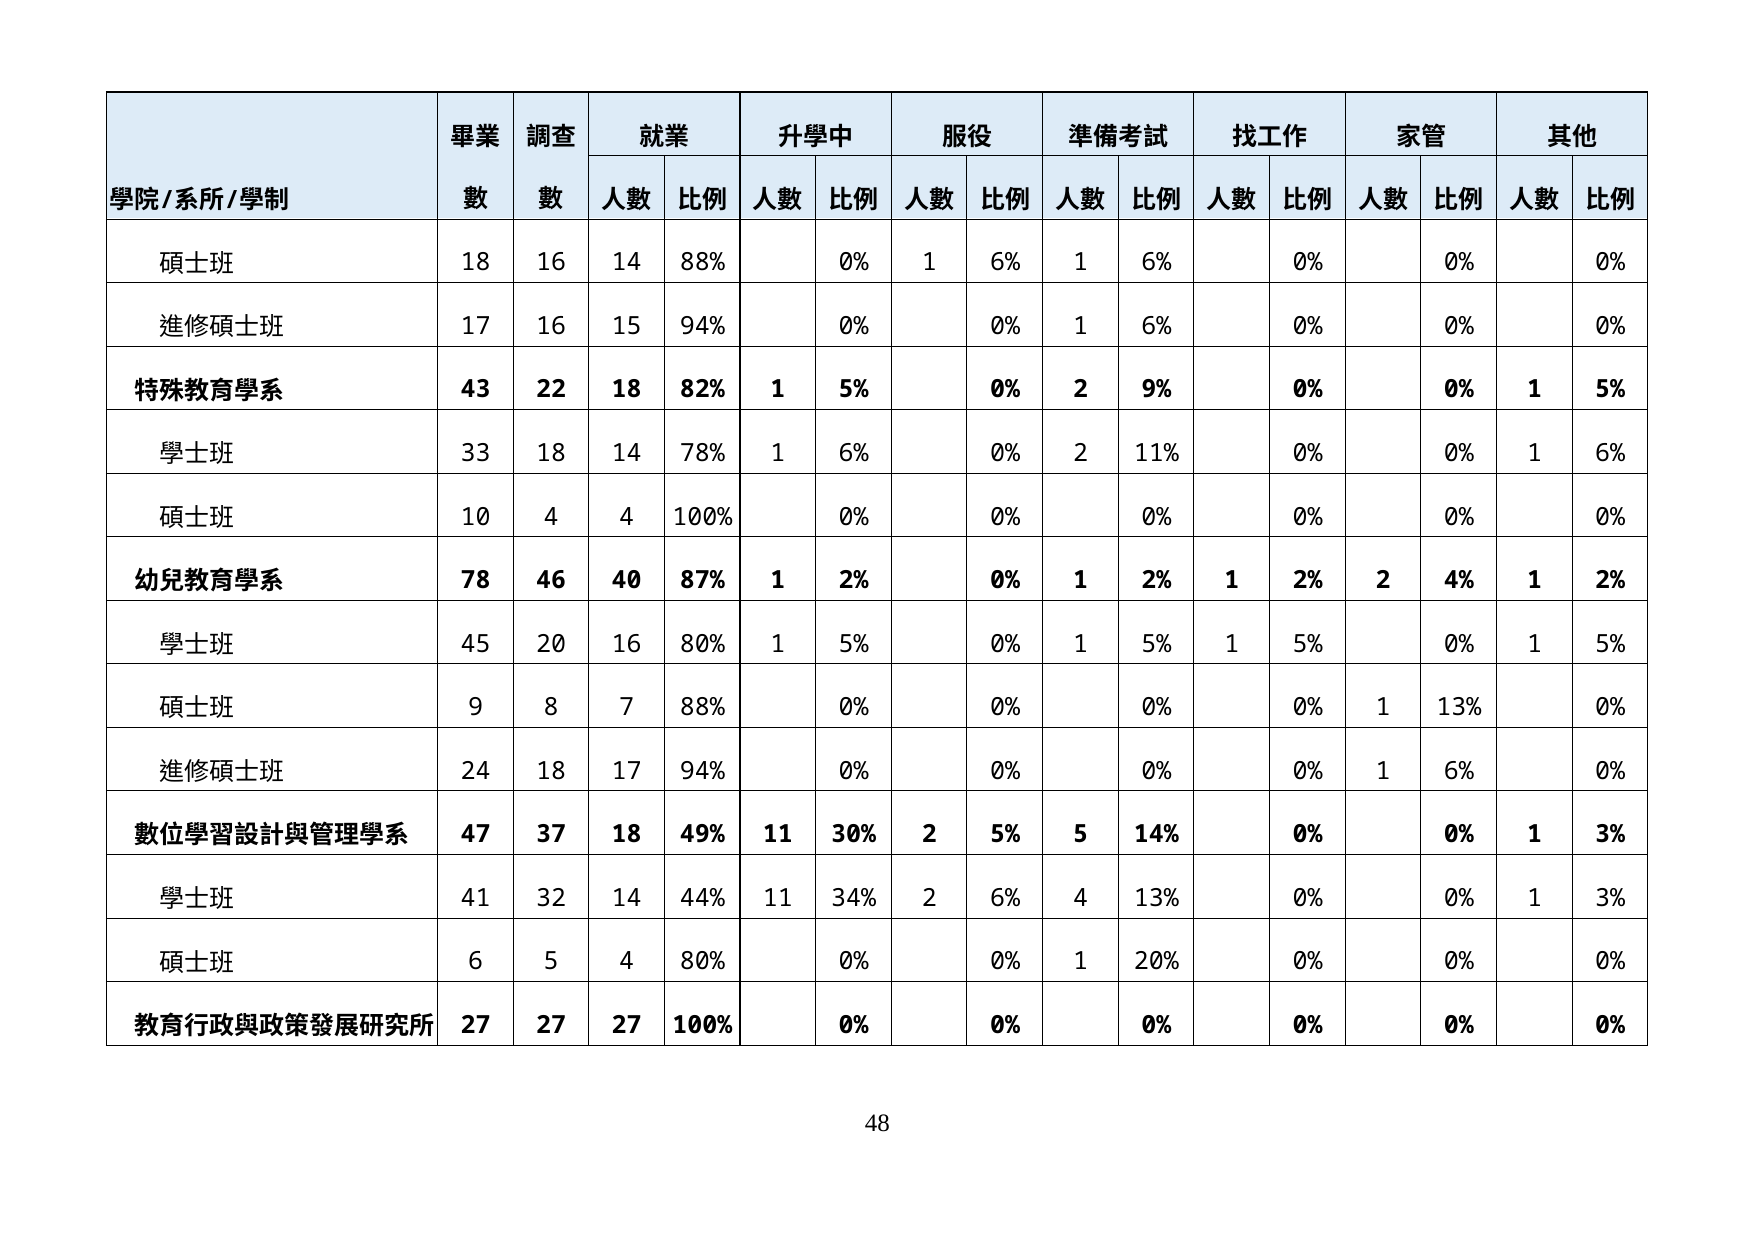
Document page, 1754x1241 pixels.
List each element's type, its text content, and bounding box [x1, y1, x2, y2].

table_cell 11 [741, 855, 815, 917]
table_cell 30% [816, 791, 891, 854]
table_cell 0% [1573, 728, 1647, 790]
table_cell 2 [1346, 537, 1420, 600]
table_cell [1346, 982, 1420, 1044]
table_cell 0% [1119, 474, 1193, 536]
table_cell 比例 [665, 156, 739, 218]
table_cell 94% [665, 728, 739, 790]
table_cell 學士班 [107, 410, 437, 473]
table_cell 78% [665, 410, 739, 473]
table_cell 0% [816, 220, 891, 282]
table_cell [741, 220, 815, 282]
table_cell [1497, 474, 1572, 536]
table_cell [892, 664, 966, 727]
table_cell 4% [1421, 537, 1496, 600]
table_cell 0% [1421, 601, 1496, 663]
table_cell [892, 283, 966, 346]
table_cell 1 [1497, 855, 1572, 917]
table_cell 0% [1119, 728, 1193, 790]
table_cell 0% [967, 982, 1042, 1044]
table_header 服役 [892, 93, 1042, 155]
table_cell 5% [1119, 601, 1193, 663]
table_cell 0% [1421, 410, 1496, 473]
table_cell [892, 601, 966, 663]
table_cell 0% [1421, 474, 1496, 536]
table_cell 比例 [816, 156, 891, 218]
table_cell [1497, 982, 1572, 1044]
table_cell [1346, 347, 1420, 409]
table_cell 特殊教育學系 [107, 347, 437, 409]
table_cell 0% [816, 919, 891, 981]
table_cell 0% [1573, 220, 1647, 282]
table_cell 6% [1573, 410, 1647, 473]
table_cell 碩士班 [107, 664, 437, 727]
table_cell 18 [589, 791, 664, 854]
table_cell [741, 283, 815, 346]
table_cell [741, 664, 815, 727]
table_cell [1346, 220, 1420, 282]
table_cell [1194, 919, 1269, 981]
table_cell 0% [1119, 664, 1193, 727]
table_cell 5% [816, 601, 891, 663]
table_cell 0% [967, 537, 1042, 600]
table_cell 進修碩士班 [107, 728, 437, 790]
table_cell 24 [438, 728, 513, 790]
table_cell 0% [1270, 919, 1345, 981]
table_cell 9% [1119, 347, 1193, 409]
table_cell 82% [665, 347, 739, 409]
table_cell 0% [1421, 220, 1496, 282]
table_cell 0% [1573, 919, 1647, 981]
table_cell 1 [1346, 728, 1420, 790]
table_cell 0% [1421, 347, 1496, 409]
table_cell 0% [816, 283, 891, 346]
table_cell 5% [967, 791, 1042, 854]
table_cell 0% [1270, 664, 1345, 727]
table_cell 人數 [741, 156, 815, 218]
table_cell 13% [1421, 664, 1496, 727]
table_cell 7 [589, 664, 664, 727]
table_cell 1 [1497, 791, 1572, 854]
table_cell 0% [1421, 855, 1496, 917]
table_cell 2 [892, 791, 966, 854]
table_cell 0% [1119, 982, 1193, 1044]
table_cell 0% [1270, 347, 1345, 409]
table_header 就業 [589, 93, 739, 155]
table_cell [1497, 728, 1572, 790]
table_cell 1 [1497, 410, 1572, 473]
table_header 準備考試 [1043, 93, 1193, 155]
table_cell 0% [967, 664, 1042, 727]
table_cell 2% [1119, 537, 1193, 600]
table_cell 比例 [1270, 156, 1345, 218]
table_cell 0% [967, 474, 1042, 536]
table_cell 45 [438, 601, 513, 663]
table_cell 0% [816, 728, 891, 790]
table_cell 0% [1573, 474, 1647, 536]
table_cell 0% [1270, 855, 1345, 917]
table_cell 人數 [892, 156, 966, 218]
table_cell 4 [1043, 855, 1118, 917]
table_cell [892, 982, 966, 1044]
table_cell 2 [1043, 347, 1118, 409]
table_cell [892, 537, 966, 600]
table_header 家管 [1346, 93, 1496, 155]
table_cell 4 [589, 919, 664, 981]
table_cell 100% [665, 474, 739, 536]
table_cell 0% [1421, 283, 1496, 346]
table_cell 44% [665, 855, 739, 917]
table_cell [1346, 410, 1420, 473]
table_cell 學士班 [107, 855, 437, 917]
table_cell 0% [1421, 982, 1496, 1044]
table_cell 0% [1270, 728, 1345, 790]
table_cell 33 [438, 410, 513, 473]
table_cell [1043, 664, 1118, 727]
table_cell 人數 [1194, 156, 1269, 218]
table_cell 32 [514, 855, 588, 917]
table_cell 0% [1573, 664, 1647, 727]
table_cell 41 [438, 855, 513, 917]
table_cell 比例 [1421, 156, 1496, 218]
table_cell 0% [1421, 791, 1496, 854]
table_cell 87% [665, 537, 739, 600]
table_cell [1497, 283, 1572, 346]
table_cell 5 [514, 919, 588, 981]
table_cell [1346, 283, 1420, 346]
table_cell 0% [967, 601, 1042, 663]
table_cell 6% [1421, 728, 1496, 790]
table_cell [1194, 982, 1269, 1044]
table_cell 1 [1043, 283, 1118, 346]
table_cell 16 [514, 220, 588, 282]
table_cell 1 [1497, 601, 1572, 663]
table_cell 2 [892, 855, 966, 917]
table_cell [1346, 855, 1420, 917]
table_cell 22 [514, 347, 588, 409]
table_cell 學士班 [107, 601, 437, 663]
table_cell 18 [514, 728, 588, 790]
table_cell 15 [589, 283, 664, 346]
table_cell 49% [665, 791, 739, 854]
table_header 升學中 [741, 93, 891, 155]
table_header 其他 [1497, 93, 1647, 155]
table_cell [1043, 728, 1118, 790]
table_cell 18 [589, 347, 664, 409]
table_cell [1043, 474, 1118, 536]
table_cell 6% [1119, 220, 1193, 282]
table_cell [1346, 791, 1420, 854]
table_cell 10 [438, 474, 513, 536]
table_cell [892, 728, 966, 790]
table_cell 80% [665, 601, 739, 663]
table_cell [1346, 919, 1420, 981]
table_cell 27 [438, 982, 513, 1044]
table_cell 0% [1270, 410, 1345, 473]
table_cell 0% [816, 664, 891, 727]
table_cell 1 [1497, 537, 1572, 600]
table_cell [1194, 791, 1269, 854]
table_cell 8 [514, 664, 588, 727]
table_cell 9 [438, 664, 513, 727]
table_cell 碩士班 [107, 474, 437, 536]
table_cell 人數 [589, 156, 664, 218]
table_cell [741, 474, 815, 536]
table_cell 5% [1573, 601, 1647, 663]
table_cell [1194, 410, 1269, 473]
table_cell [892, 474, 966, 536]
table_cell 3% [1573, 855, 1647, 917]
table_cell [892, 410, 966, 473]
table_cell 0% [816, 474, 891, 536]
table_cell 80% [665, 919, 739, 981]
table_cell 6 [438, 919, 513, 981]
table_cell 1 [1043, 601, 1118, 663]
table_cell 17 [589, 728, 664, 790]
table_cell 0% [1421, 919, 1496, 981]
table_cell 34% [816, 855, 891, 917]
table_cell 人數 [1497, 156, 1572, 218]
table_cell 1 [741, 347, 815, 409]
table_cell 1 [1043, 919, 1118, 981]
table_cell 47 [438, 791, 513, 854]
table_cell 0% [1270, 474, 1345, 536]
table_cell 18 [514, 410, 588, 473]
table_cell 0% [1270, 283, 1345, 346]
table_cell 20% [1119, 919, 1193, 981]
table_cell [741, 919, 815, 981]
table_cell 46 [514, 537, 588, 600]
table_cell 88% [665, 220, 739, 282]
table_cell 碩士班 [107, 220, 437, 282]
table_cell 6% [967, 220, 1042, 282]
table_cell 5 [1043, 791, 1118, 854]
table_cell [1194, 474, 1269, 536]
table_cell 2% [1573, 537, 1647, 600]
table_cell 37 [514, 791, 588, 854]
table_cell 1 [1043, 220, 1118, 282]
table_cell 0% [1573, 283, 1647, 346]
table_cell [1194, 347, 1269, 409]
table_cell 11 [741, 791, 815, 854]
table_cell 0% [816, 982, 891, 1044]
table_cell 0% [967, 347, 1042, 409]
table_cell [1194, 220, 1269, 282]
table_cell 5% [1270, 601, 1345, 663]
table_cell [1194, 664, 1269, 727]
table_cell 88% [665, 664, 739, 727]
table_cell 比例 [1119, 156, 1193, 218]
table_cell 14% [1119, 791, 1193, 854]
table_cell 比例 [1573, 156, 1647, 218]
table_cell 27 [589, 982, 664, 1044]
table_cell 16 [514, 283, 588, 346]
table_cell [1043, 982, 1118, 1044]
table_cell [892, 919, 966, 981]
table_cell 4 [589, 474, 664, 536]
table_cell 18 [438, 220, 513, 282]
table_cell 17 [438, 283, 513, 346]
table_cell 27 [514, 982, 588, 1044]
table_cell 16 [589, 601, 664, 663]
table_cell [741, 728, 815, 790]
table_cell 78 [438, 537, 513, 600]
table_cell 4 [514, 474, 588, 536]
table_cell 20 [514, 601, 588, 663]
table_cell 14 [589, 220, 664, 282]
table_cell 進修碩士班 [107, 283, 437, 346]
table_header 找工作 [1194, 93, 1345, 155]
table_cell 0% [967, 919, 1042, 981]
table_cell 0% [967, 410, 1042, 473]
table_cell 1 [741, 410, 815, 473]
table_cell 幼兒教育學系 [107, 537, 437, 600]
table_cell [1497, 220, 1572, 282]
table_cell [1194, 855, 1269, 917]
table_cell 1 [741, 601, 815, 663]
table_cell 1 [741, 537, 815, 600]
table_cell 1 [1346, 664, 1420, 727]
table_cell 0% [1270, 791, 1345, 854]
table_cell 1 [892, 220, 966, 282]
table_cell [1497, 664, 1572, 727]
table_cell 數位學習設計與管理學系 [107, 791, 437, 854]
table_cell 比例 [967, 156, 1042, 218]
table_cell [1346, 601, 1420, 663]
table_cell 1 [1194, 601, 1269, 663]
table_cell 14 [589, 855, 664, 917]
table_cell 13% [1119, 855, 1193, 917]
table_cell [892, 347, 966, 409]
table_cell 14 [589, 410, 664, 473]
table_cell 0% [1573, 982, 1647, 1044]
table_cell 1 [1043, 537, 1118, 600]
table_cell [1194, 728, 1269, 790]
table_cell 2 [1043, 410, 1118, 473]
table_cell 6% [1119, 283, 1193, 346]
table_header 學院/系所/學制 [107, 93, 437, 218]
table_cell 2% [1270, 537, 1345, 600]
table_cell 6% [967, 855, 1042, 917]
table_cell 人數 [1043, 156, 1118, 218]
table_cell 1 [1497, 347, 1572, 409]
table_header 畢業數 [438, 93, 513, 218]
table_cell 0% [967, 728, 1042, 790]
table_cell 5% [1573, 347, 1647, 409]
table_cell [1346, 474, 1420, 536]
table_cell 0% [1270, 982, 1345, 1044]
table_cell 教育行政與政策發展研究所 [107, 982, 437, 1044]
table_cell 43 [438, 347, 513, 409]
table_cell 0% [967, 283, 1042, 346]
table_cell 6% [816, 410, 891, 473]
table_cell 0% [1270, 220, 1345, 282]
table_cell 碩士班 [107, 919, 437, 981]
table_cell 40 [589, 537, 664, 600]
table_cell 2% [816, 537, 891, 600]
table_cell 94% [665, 283, 739, 346]
table_cell 100% [665, 982, 739, 1044]
table_cell 人數 [1346, 156, 1420, 218]
table_cell [741, 982, 815, 1044]
table_cell 11% [1119, 410, 1193, 473]
table_header 調查數 [514, 93, 588, 218]
table_cell 5% [816, 347, 891, 409]
table_cell 1 [1194, 537, 1269, 600]
table_cell [1194, 283, 1269, 346]
table_cell 3% [1573, 791, 1647, 854]
table_cell [1497, 919, 1572, 981]
